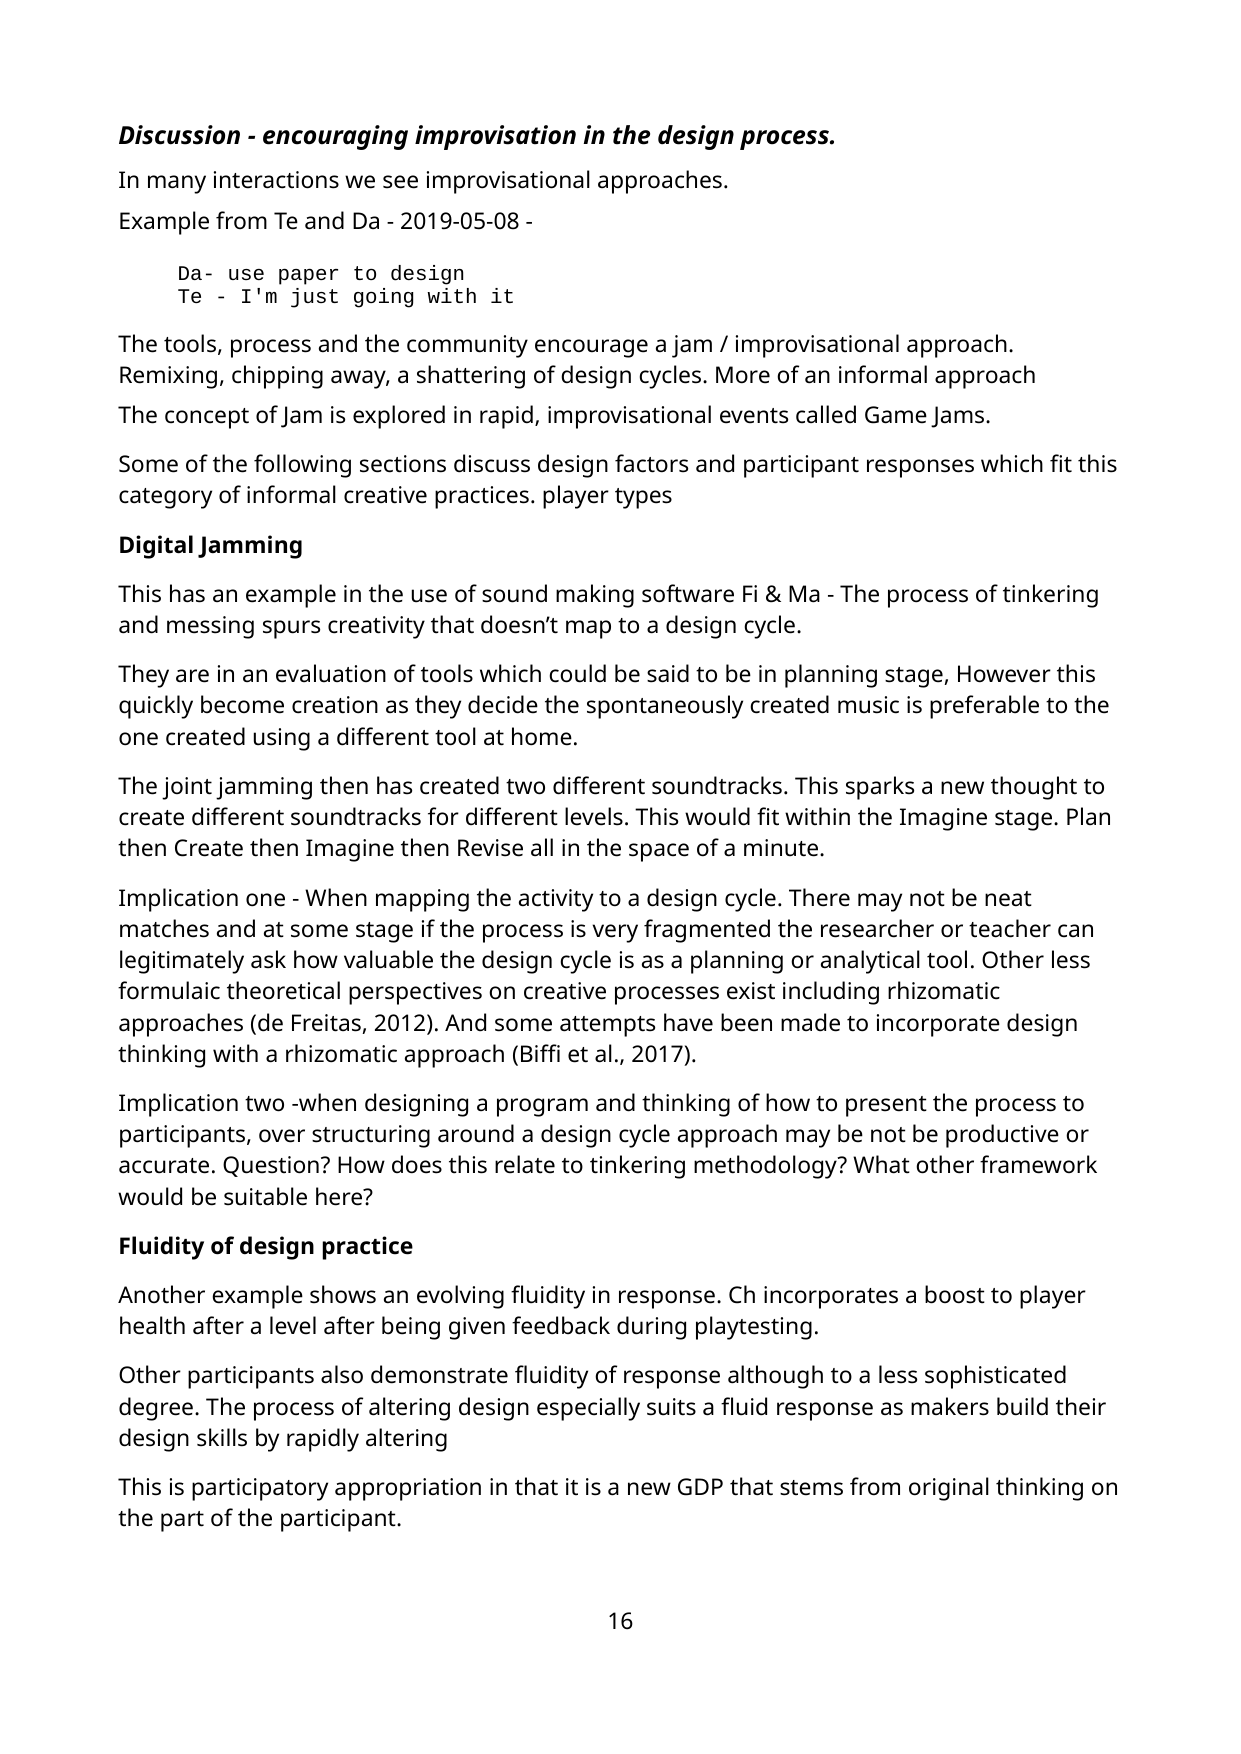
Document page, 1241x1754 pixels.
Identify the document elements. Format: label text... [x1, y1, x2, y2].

text This is participatory appropriation in that it is a new GDP that stems from original thinking on the part of the participant. [118, 1471, 1122, 1533]
text Example from Te and Da - 2019-05-08 - [118, 204, 1122, 236]
text Fluidity of design practice [118, 1230, 1122, 1261]
text Implication two -when designing a program and thinking of how to present the process to participants, over structuring around a design cycle approach may be not be productive or accurate. Question? How does this relate to tinkering methodology? What other framework would be suitable here? [118, 1087, 1122, 1212]
text Te - I'm just going with it [177, 286, 1122, 310]
text Other participants also demonstrate fluidity of response although to a less sophisticated degree. The process of altering design especially suits a fluid response as makers build their design skills by rapidly altering [118, 1359, 1122, 1453]
text Another example shows an evolving fluidity in response. Ch incorporates a boost to player health after a level after being given feedback during playtesting. [118, 1279, 1122, 1341]
text The tools, process and the community encourage a jam / improvisational approach. Remixing, chipping away, a shattering of design cycles. More of an informal approach [118, 327, 1122, 390]
text Digital Jamming [118, 528, 1122, 560]
text This has an example in the use of sound making software Fi & Ma - The process of tinkering and messing spurs creativity that doesn’t map to a design cycle. [118, 578, 1122, 640]
text Implication one - When mapping the activity to a design cycle. There may not be neat matches and at some stage if the process is very fragmented the researcher or teacher can legitimately ask how valuable the design cycle is as a planning or analytical tool. Other less formulaic theoretical perspectives on creative processes exist including rhizomatic approaches (de Freitas, 2012). And some attempts have been made to incorporate design thinking with a rhizomatic approach (Biffi et al., 2017). [118, 881, 1122, 1069]
text The joint jamming then has created two different soundtracks. This sparks a new thought to create different soundtracks for different levels. This would fit within the Imagine stage. Plan then Create then Imagine then Revise all in the space of a minute. [118, 770, 1122, 863]
text Da- use paper to design [177, 262, 1122, 286]
text The concept of Jam is explored in rapid, improvisational events called Game Jams. [118, 399, 1122, 430]
text Some of the following sections discuss design factors and participant responses which fit this category of informal creative practices. player types [118, 448, 1122, 511]
text In many interactions we see improvisational approaches. [118, 164, 1122, 196]
subtitle Discussion - encouraging improvisation in the design process. [118, 118, 1122, 152]
text They are in an evaluation of tools which could be said to be in planning stage, However this quickly become creation as they decide the spontaneously created music is preferable to the one created using a different tool at home. [118, 658, 1122, 752]
